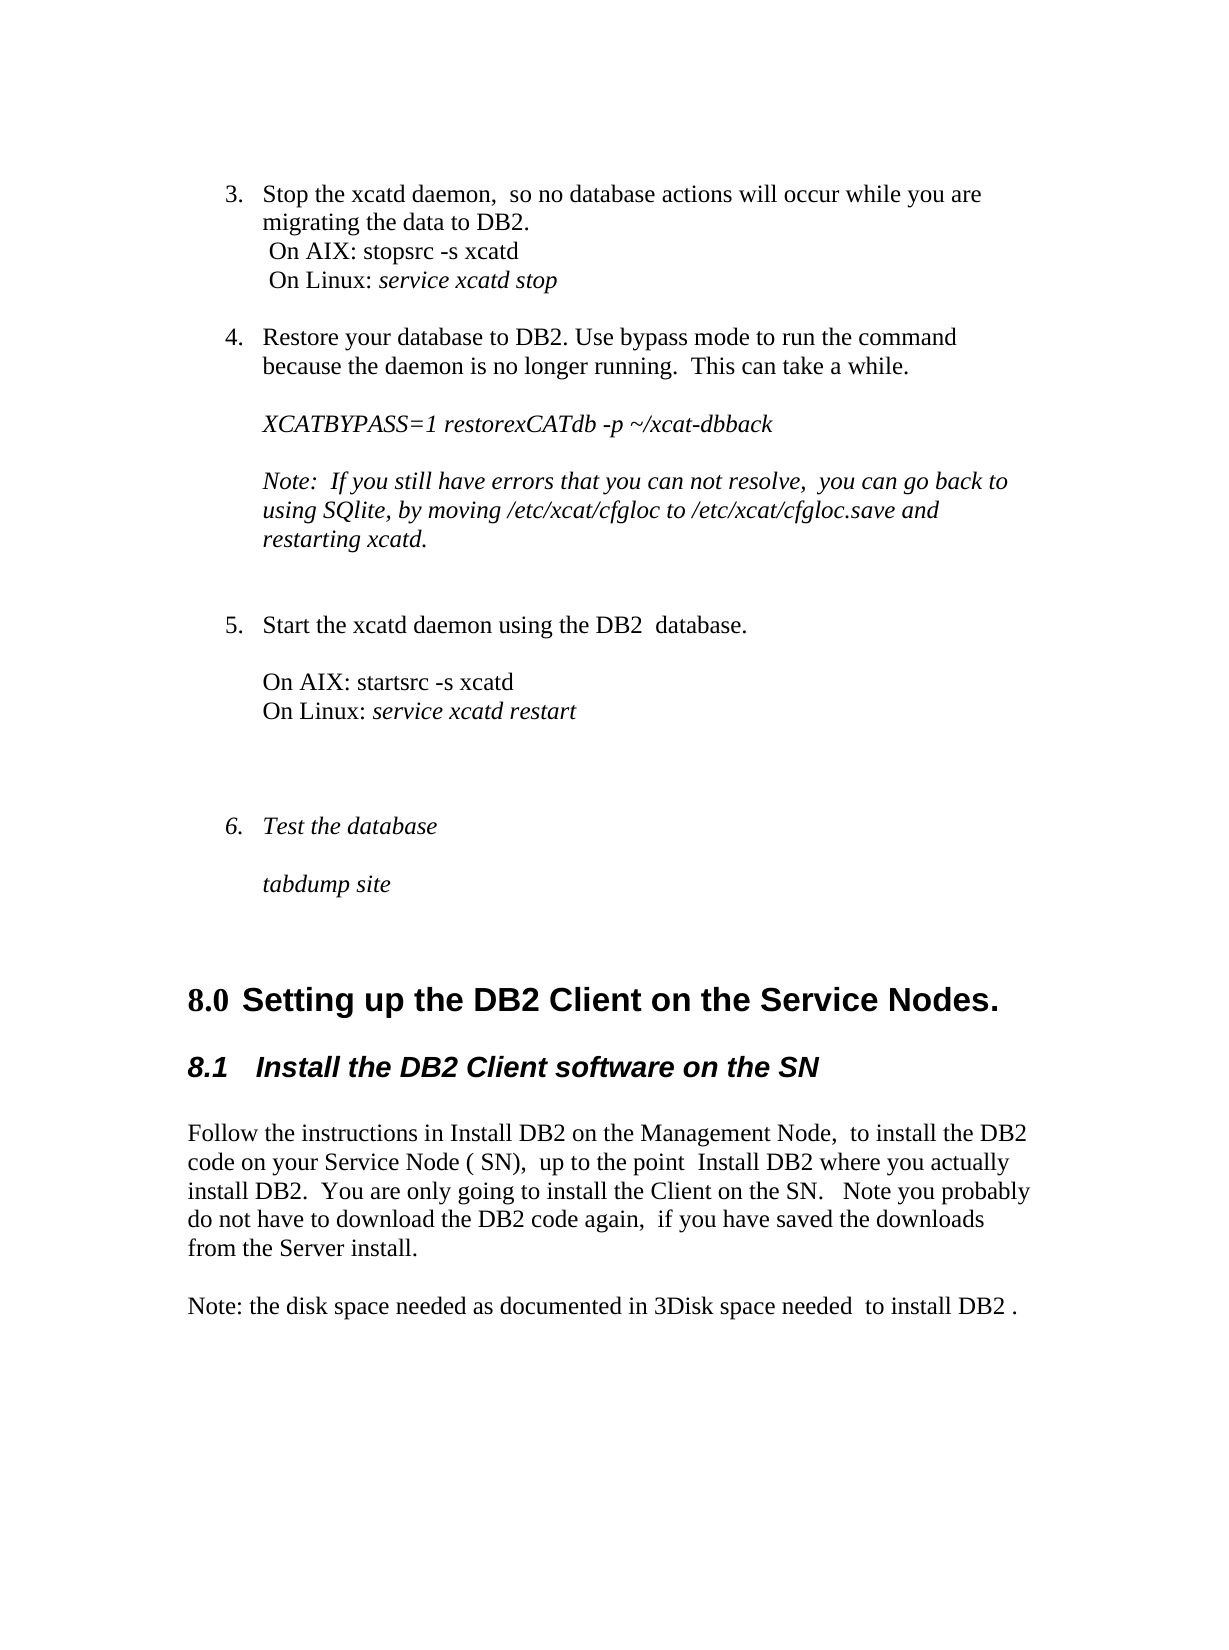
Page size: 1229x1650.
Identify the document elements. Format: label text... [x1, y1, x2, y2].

subtitle Setting up the DB2 Client on the Service Nodes. [187, 980, 1041, 1018]
text Note: the disk space needed as documented in 3Disk space needed to install DB2 . [187, 1291, 1041, 1319]
text tabdump site [187, 869, 1041, 897]
list Start the xcatd daemon using the DB2 database. On AIX: startsrc -s xcatd On Linux: service xcatd restart [225, 610, 1041, 754]
subtitle Install the DB2 Client software on the SN [187, 1050, 1041, 1083]
list Test the database [225, 811, 1041, 840]
list Restore your database to DB2. Use bypass mode to run the command because the daemon is no longer running. This can take a while. XCATBYPASS=1 restorexCATdb -p ~/xcat-dbback [225, 322, 1041, 437]
list On AIX: stopsrc -s xcatd On Linux: service xcatd stop [225, 236, 1041, 294]
list Note: If you still have errors that you can not resolve, you can go back to using SQlite, by moving /etc/xcat/cfgloc to /etc/xcat/cfgloc.save and restarting xcatd. [225, 466, 1041, 552]
list Stop the xcatd daemon, so no database actions will occur while you are migrating the data to DB2. [225, 179, 1041, 236]
text Follow the instructions in Install DB2 on the Management Node, to install the DB2 code on your Service Node ( SN), up to the point Install DB2 where you actually install DB2. You are only going to install the Client on the SN. Note you probably do not have to download the DB2 code again, if you have saved the downloads from the Server install. [187, 1118, 1041, 1262]
